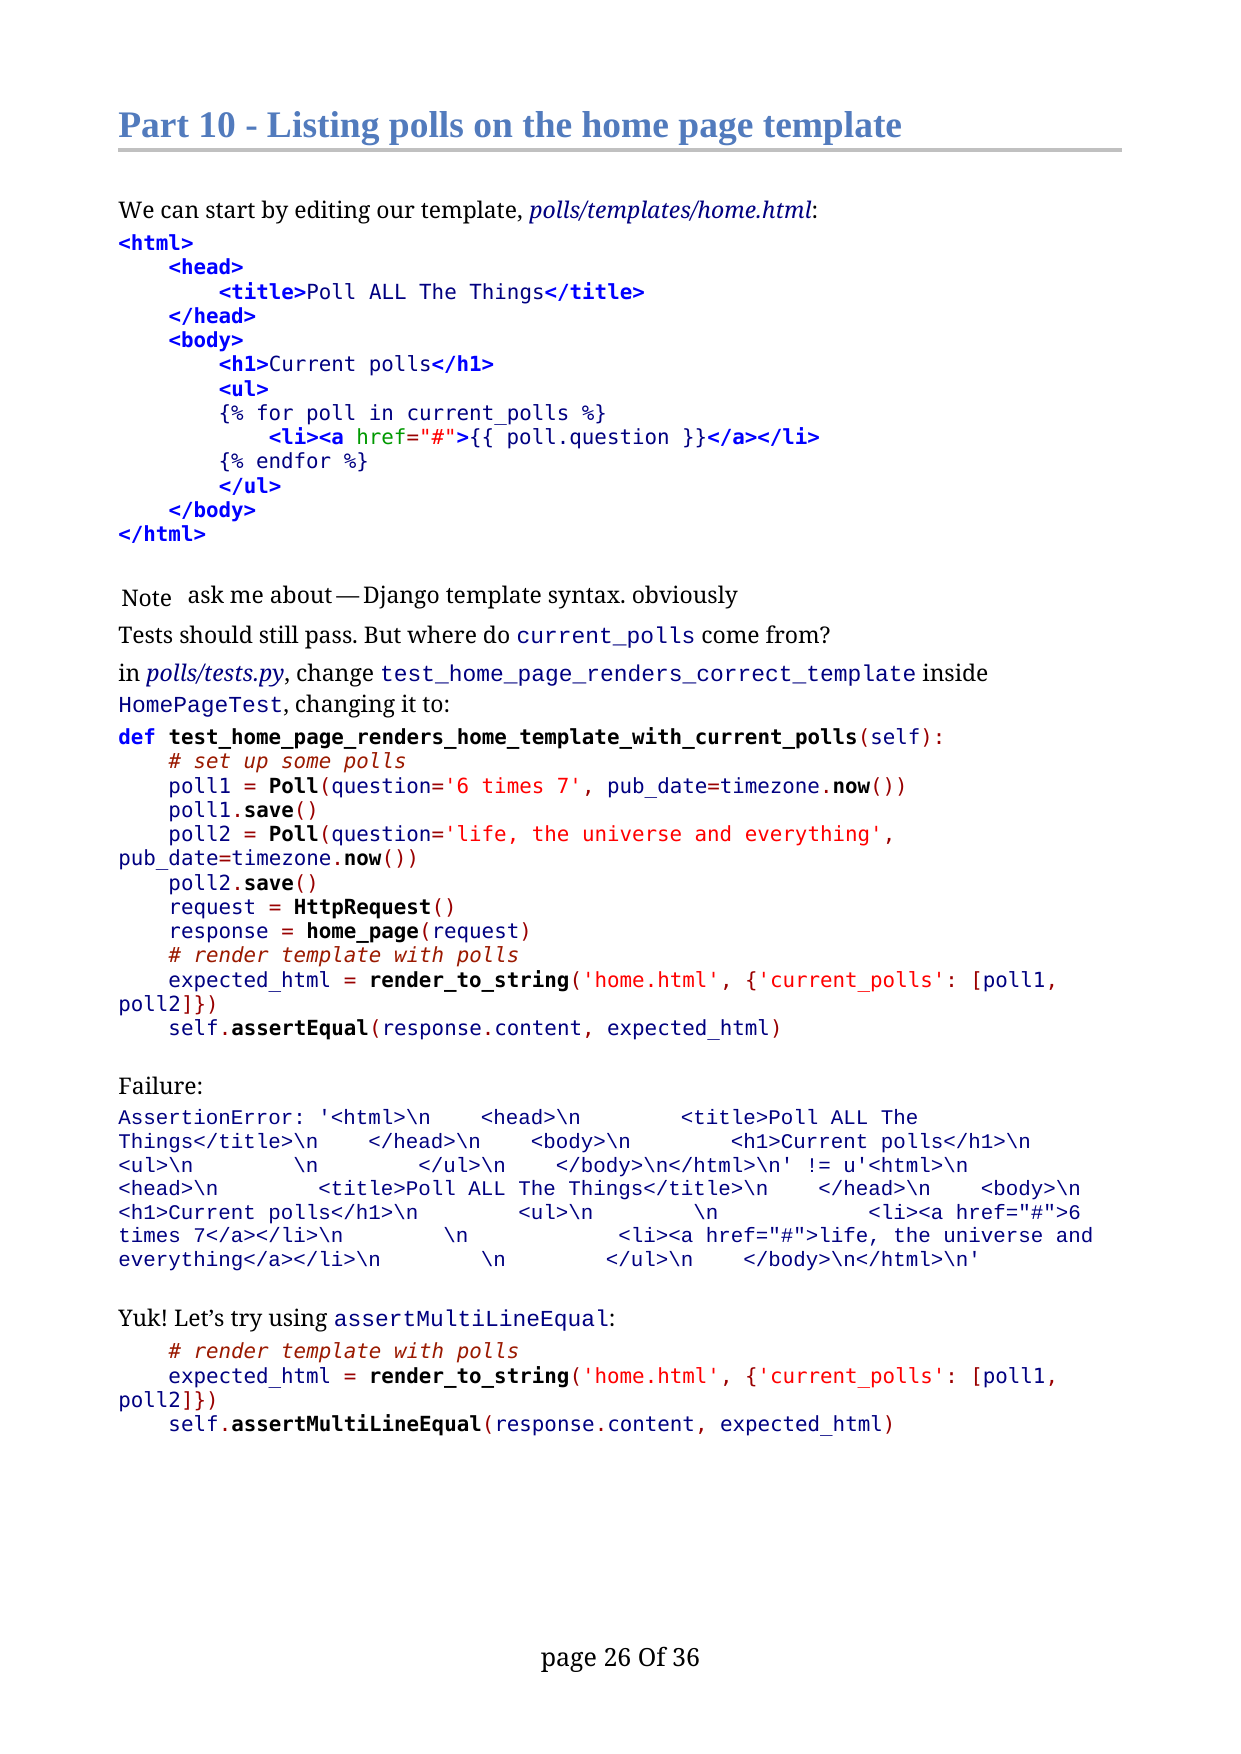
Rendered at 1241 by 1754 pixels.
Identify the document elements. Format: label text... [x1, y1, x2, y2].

text in polls/tests.py, change test_home_page_renders_correct_template inside HomePageTest, changing it to: [118, 656, 1122, 719]
text </html> [118, 522, 1122, 547]
text poll2 = Poll(question='life, the universe and everything', pub_date=timezone.now()) [118, 822, 1122, 871]
text <ul> [118, 377, 1122, 401]
text # render template with polls [118, 943, 1122, 968]
text </head> [118, 304, 1122, 328]
text Failure: [118, 1070, 1122, 1101]
text # set up some polls [118, 749, 1122, 774]
text <li><a href="#">{{ poll.question }}</a></li> [118, 425, 1122, 449]
text </ul> [118, 474, 1122, 498]
text We can start by editing our template, polls/templates/home.html: [118, 194, 1122, 225]
text <title>Poll ALL The Things</title> [118, 280, 1122, 304]
text response = home_page(request) [118, 919, 1122, 943]
text poll1.save() [118, 798, 1122, 822]
text self.assertEqual(response.content, expected_html) [118, 1016, 1122, 1041]
subtitle Part 10 - Listing polls on the home page template [118, 102, 1122, 148]
text <html> [118, 231, 1122, 255]
text <ul>\n \n </ul>\n </body>\n</html>\n' != u'<html>\n [118, 1154, 1122, 1178]
table_header Note [118, 576, 184, 619]
text # render template with polls [118, 1339, 1122, 1364]
text {% endfor %} [118, 449, 1122, 474]
text poll2.save() [118, 871, 1122, 895]
text <h1>Current polls</h1> [118, 352, 1122, 377]
text {% for poll in current_polls %} [118, 401, 1122, 425]
text poll1 = Poll(question='6 times 7', pub_date=timezone.now()) [118, 774, 1122, 798]
text <body> [118, 328, 1122, 352]
text </body> [118, 498, 1122, 522]
text <head> [118, 255, 1122, 280]
text request = HttpRequest() [118, 895, 1122, 919]
text Things</title>\n </head>\n <body>\n <h1>Current polls</h1>\n [118, 1131, 1122, 1154]
text expected_html = render_to_string('home.html', {'current_polls': [poll1, poll2]}) [118, 1364, 1122, 1412]
text <head>\n <title>Poll ALL The Things</title>\n </head>\n <body>\n [118, 1178, 1122, 1202]
text everything</a></li>\n \n </ul>\n </body>\n</html>\n' [118, 1249, 1122, 1273]
text def test_home_page_renders_home_template_with_current_polls(self): [118, 725, 1122, 749]
text <h1>Current polls</h1>\n <ul>\n \n <li><a href="#">6 [118, 1202, 1122, 1226]
text Tests should still pass. But where do current_polls come from? [118, 619, 1122, 651]
text expected_html = render_to_string('home.html', {'current_polls': [poll1, poll2]}) [118, 968, 1122, 1016]
text Yuk! Let’s try using assertMultiLineEqual: [118, 1302, 1122, 1334]
text AssertionError: '<html>\n <head>\n <title>Poll ALL The [118, 1107, 1122, 1131]
text self.assertMultiLineEqual(response.content, expected_html) [118, 1412, 1122, 1437]
text times 7</a></li>\n \n <li><a href="#">life, the universe and [118, 1226, 1122, 1249]
table_header ask me about — Django template syntax. obviously [184, 576, 762, 619]
